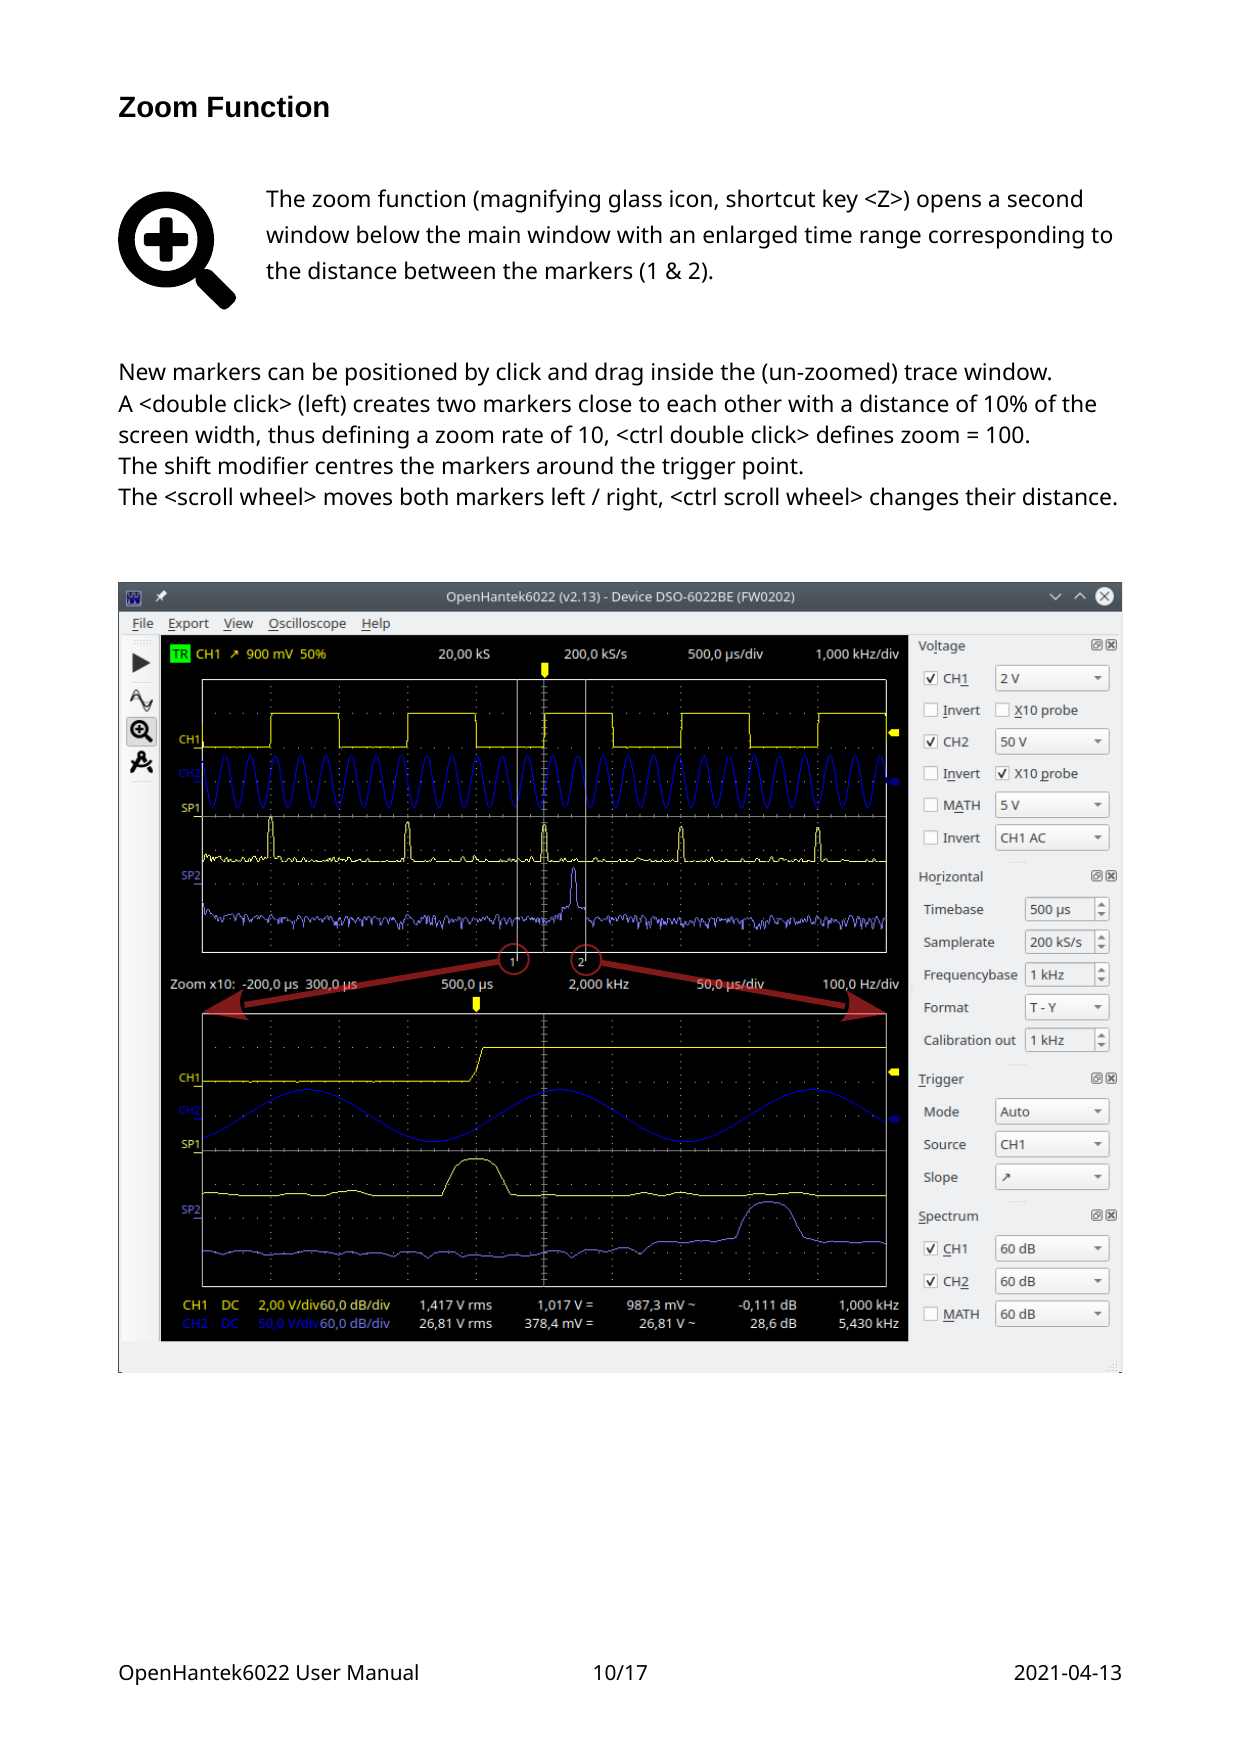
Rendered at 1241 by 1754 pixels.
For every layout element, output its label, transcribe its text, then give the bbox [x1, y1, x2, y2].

picture [118, 582, 1123, 1373]
subtitle A <double click> (left) creates two markers close to each other with a distance of 10% of the screen width, thus defining a zoom rate of 10, <ctrl double click> defines zoom = 100. [118, 388, 1122, 450]
subtitle The <scroll wheel> moves both markers left / right, <ctrl scroll wheel> changes their distance. [118, 481, 1122, 513]
subtitle The shift modifier centres the markers around the trigger point. [118, 450, 1122, 481]
subtitle New markers can be positioned by click and drag inside the (un-zoomed) trace window. [118, 356, 1122, 388]
subtitle The zoom function (magnifying glass icon, shortcut key <Z>) opens a second window below the main window with an enlarged time range corresponding to the distance between the markers (1 & 2). [118, 183, 1122, 287]
subtitle Zoom Function [118, 89, 1122, 123]
